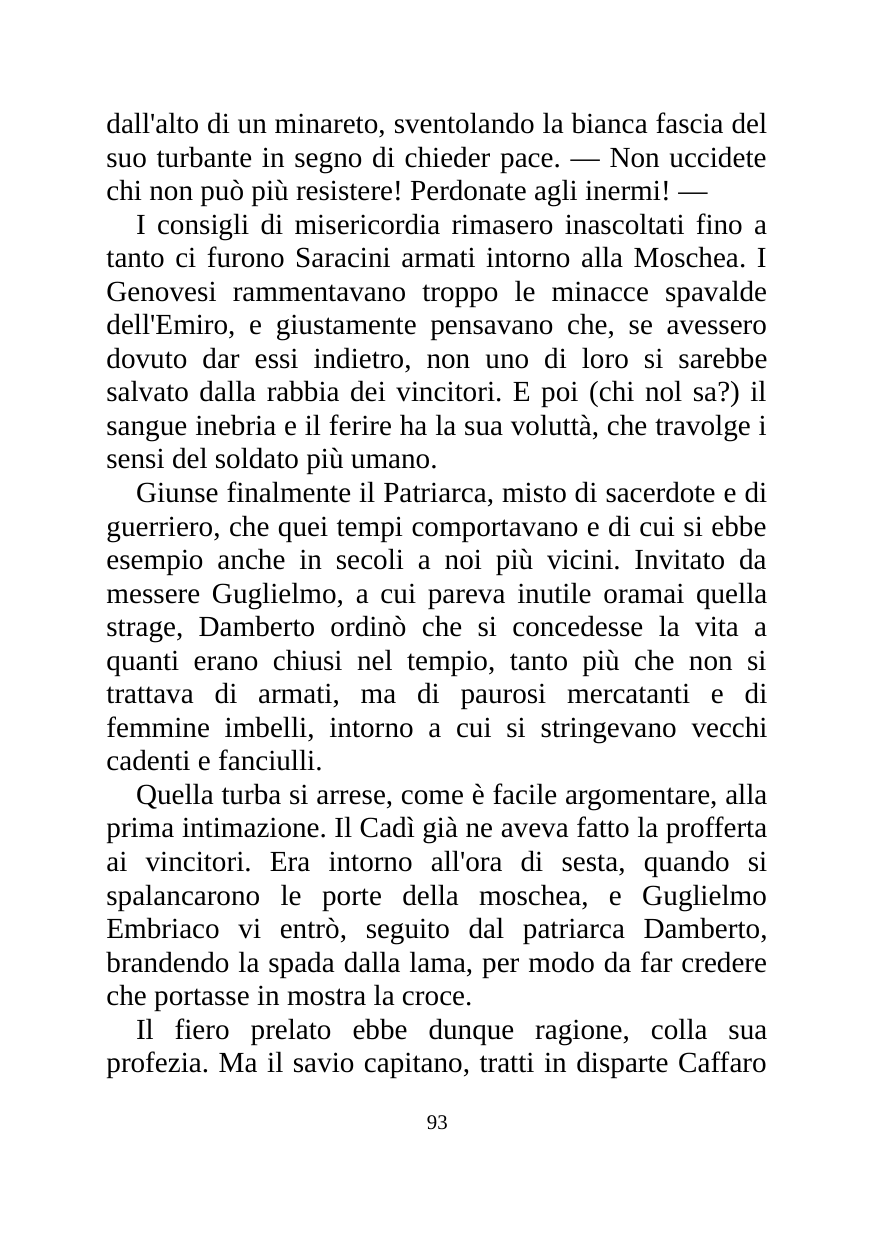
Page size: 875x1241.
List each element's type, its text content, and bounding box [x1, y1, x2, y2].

text I consigli di misericordia rimasero inascoltati fino a tanto ci furono Saracini armati intorno alla Moschea. I Genovesi rammentavano troppo le minacce spavalde dell'Emiro, e giustamente pensavano che, se avessero dovuto dar essi indietro, non uno di loro si sarebbe salvato dalla rabbia dei vincitori. E poi (chi nol sa?) il sangue inebria e il ferire ha la sua voluttà, che travolge i sensi del soldato più umano. [106, 207, 768, 475]
text Quella turba si arrese, come è facile argomentare, alla prima intimazione. Il Cadì già ne aveva fatto la profferta ai vincitori. Era intorno all'ora di sesta, quando si spalancarono le porte della moschea, e Guglielmo Embriaco vi entrò, seguito dal patriarca Damberto, brandendo la spada dalla lama, per modo da far credere che portasse in mostra la croce. [106, 777, 768, 1012]
text dall'alto di un minareto, sventolando la bianca fascia del suo turbante in segno di chieder pace. — Non uccidete chi non può più resistere! Perdonate agli inermi! — [106, 106, 768, 207]
text Il fiero prelato ebbe dunque ragione, colla sua profezia. Ma il savio capitano, tratti in disparte Caffaro [106, 1012, 768, 1079]
text Giunse finalmente il Patriarca, misto di sacerdote e di guerriero, che quei tempi comportavano e di cui si ebbe esempio anche in secoli a noi più vicini. Invitato da messere Guglielmo, a cui pareva inutile oramai quella strage, Damberto ordinò che si concedesse la vita a quanti erano chiusi nel tempio, tanto più che non si trattava di armati, ma di paurosi mercatanti e di femmine imbelli, intorno a cui si stringevano vecchi cadenti e fanciulli. [106, 475, 768, 777]
